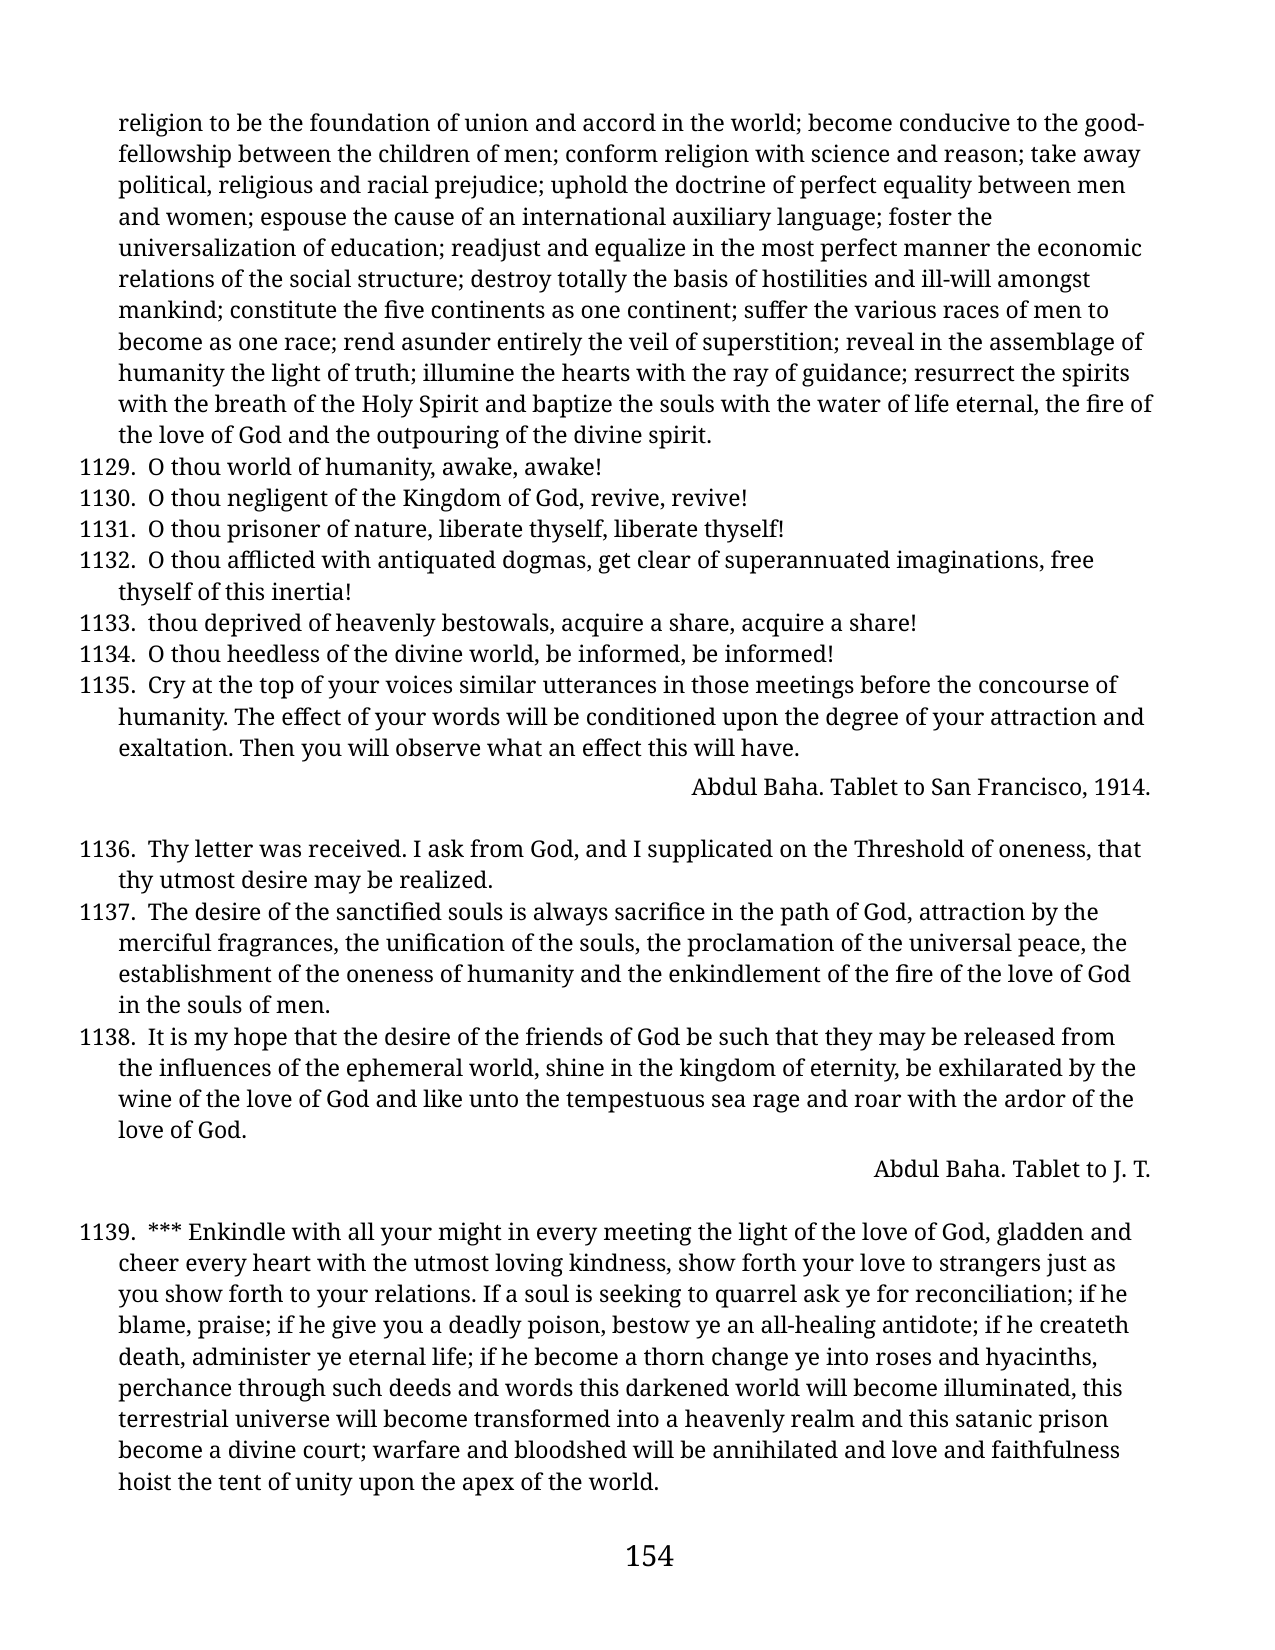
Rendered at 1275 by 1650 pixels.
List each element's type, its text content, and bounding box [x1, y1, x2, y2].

list O thou afflicted with antiquated dogmas, get clear of superannuated imaginations, free thyself of this inertia! [79, 544, 1157, 607]
list thou deprived of heavenly bestowals, acquire a share, acquire a share! [79, 607, 1157, 638]
list The desire of the sanctified souls is always sacrifice in the path of God, attraction by the merciful fragrances, the unification of the souls, the proclamation of the universal peace, the establishment of the oneness of humanity and the enkindlement of the fire of the love of God in the souls of men. [79, 895, 1157, 1020]
list Thy letter was received. I ask from God, and I supplicated on the Threshold of oneness, that thy utmost desire may be realized. [79, 833, 1157, 895]
list O thou world of humanity, awake, awake! [79, 450, 1157, 482]
list It is my hope that the desire of the friends of God be such that they may be released from the influences of the ephemeral world, shine in the kingdom of eternity, be exhilarated by the wine of the love of God and like unto the tempestuous sea rage and roar with the ardor of the love of God. [79, 1020, 1157, 1145]
list O thou prisoner of nature, liberate thyself, liberate thyself! [79, 513, 1157, 544]
text Abdul Baha. Tablet to J. T. [118, 1153, 1157, 1184]
list Cry at the top of your voices similar utterances in those meetings before the concourse of humanity. The effect of your words will be conditioned upon the degree of your attraction and exaltation. Then you will observe what an effect this will have. [79, 669, 1157, 763]
list religion to be the foundation of union and accord in the world; become conducive to the good-fellowship between the children of men; conform religion with science and reason; take away political, religious and racial prejudice; uphold the doctrine of perfect equality between men and women; espouse the cause of an international auxiliary language; foster the universalization of education; readjust and equalize in the most perfect manner the economic relations of the social structure; destroy totally the basis of hostilities and ill-will amongst mankind; constitute the five continents as one continent; suffer the various races of men to become as one race; rend asunder entirely the veil of superstition; reveal in the assemblage of humanity the light of truth; illumine the hearts with the ray of guidance; resurrect the spirits with the breath of the Holy Spirit and baptize the souls with the water of life eternal, the fire of the love of God and the outpouring of the divine spirit. [79, 107, 1157, 450]
list O thou heedless of the divine world, be informed, be informed! [79, 638, 1157, 669]
list *** Enkindle with all your might in every meeting the light of the love of God, gladden and cheer every heart with the utmost loving kindness, show forth your love to strangers just as you show forth to your relations. If a soul is seeking to quarrel ask ye for reconciliation; if he blame, praise; if he give you a deadly poison, bestow ye an all-healing antidote; if he createth death, administer ye eternal life; if he become a thorn change ye into roses and hyacinths, perchance through such deeds and words this darkened world will become illuminated, this terrestrial universe will become transformed into a heavenly realm and this satanic prison become a divine court; warfare and bloodshed will be annihilated and love and faithfulness hoist the tent of unity upon the apex of the world. [79, 1215, 1157, 1497]
list O thou negligent of the Kingdom of God, revive, revive! [79, 482, 1157, 513]
text Abdul Baha. Tablet to San Francisco, 1914. [118, 770, 1157, 802]
